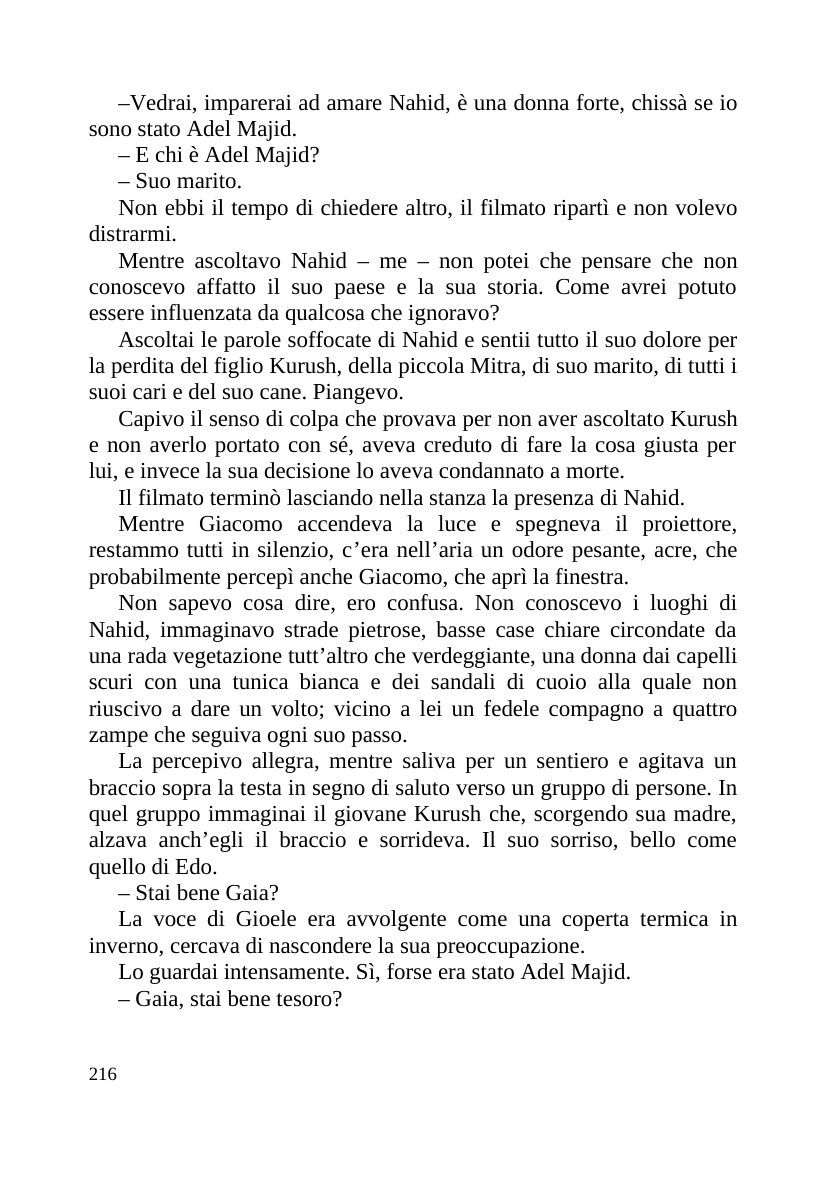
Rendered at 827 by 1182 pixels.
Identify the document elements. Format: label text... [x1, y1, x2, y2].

text – E chi è Adel Majid? [88, 141, 738, 168]
text Ascoltai le parole soffocate di Nahid e sentii tutto il suo dolore per la perdita del figlio Kurush, della piccola Mitra, di suo marito, di tutti i suoi cari e del suo cane. Piangevo. [88, 326, 738, 405]
text ‒Vedrai, imparerai ad amare Nahid, è una donna forte, chissà se io sono stato Adel Majid. [88, 88, 738, 141]
text La voce di Gioele era avvolgente come una coperta termica in inverno, cercava di nascondere la sua preoccupazione. [88, 906, 738, 958]
text Mentre ascoltavo Nahid ‒ me ‒ non potei che pensare che non conoscevo affatto il suo paese e la sua storia. Come avrei potuto essere influenzata da qualcosa che ignoravo? [88, 247, 738, 326]
text Lo guardai intensamente. Sì, forse era stato Adel Majid. [88, 958, 738, 984]
text La percepivo allegra, mentre saliva per un sentiero e agitava un braccio sopra la testa in segno di saluto verso un gruppo di persone. In quel gruppo immaginai il giovane Kurush che, scorgendo sua madre, alzava anch’egli il braccio e sorrideva. Il suo sorriso, bello come quello di Edo. [88, 747, 738, 879]
text Non ebbi il tempo di chiedere altro, il filmato ripartì e non volevo distrarmi. [88, 194, 738, 247]
text Capivo il senso di colpa che provava per non aver ascoltato Kurush e non averlo portato con sé, aveva creduto di fare la cosa giusta per lui, e invece la sua decisione lo aveva condannato a morte. [88, 405, 738, 484]
text Non sapevo cosa dire, ero confusa. Non conoscevo i luoghi di Nahid, immaginavo strade pietrose, basse case chiare circondate da una rada vegetazione tutt’altro che verdeggiante, una donna dai capelli scuri con una tunica bianca e dei sandali di cuoio alla quale non riuscivo a dare un volto; vicino a lei un fedele compagno a quattro zampe che seguiva ogni suo passo. [88, 589, 738, 747]
text Il filmato terminò lasciando nella stanza la presenza di Nahid. [88, 484, 738, 510]
text – Stai bene Gaia? [88, 879, 738, 906]
text – Suo marito. [88, 168, 738, 194]
text Mentre Giacomo accendeva la luce e spegneva il proiettore, restammo tutti in silenzio, c’era nell’aria un odore pesante, acre, che probabilmente percepì anche Giacomo, che aprì la finestra. [88, 510, 738, 589]
text – Gaia, stai bene tesoro? [88, 984, 738, 1011]
